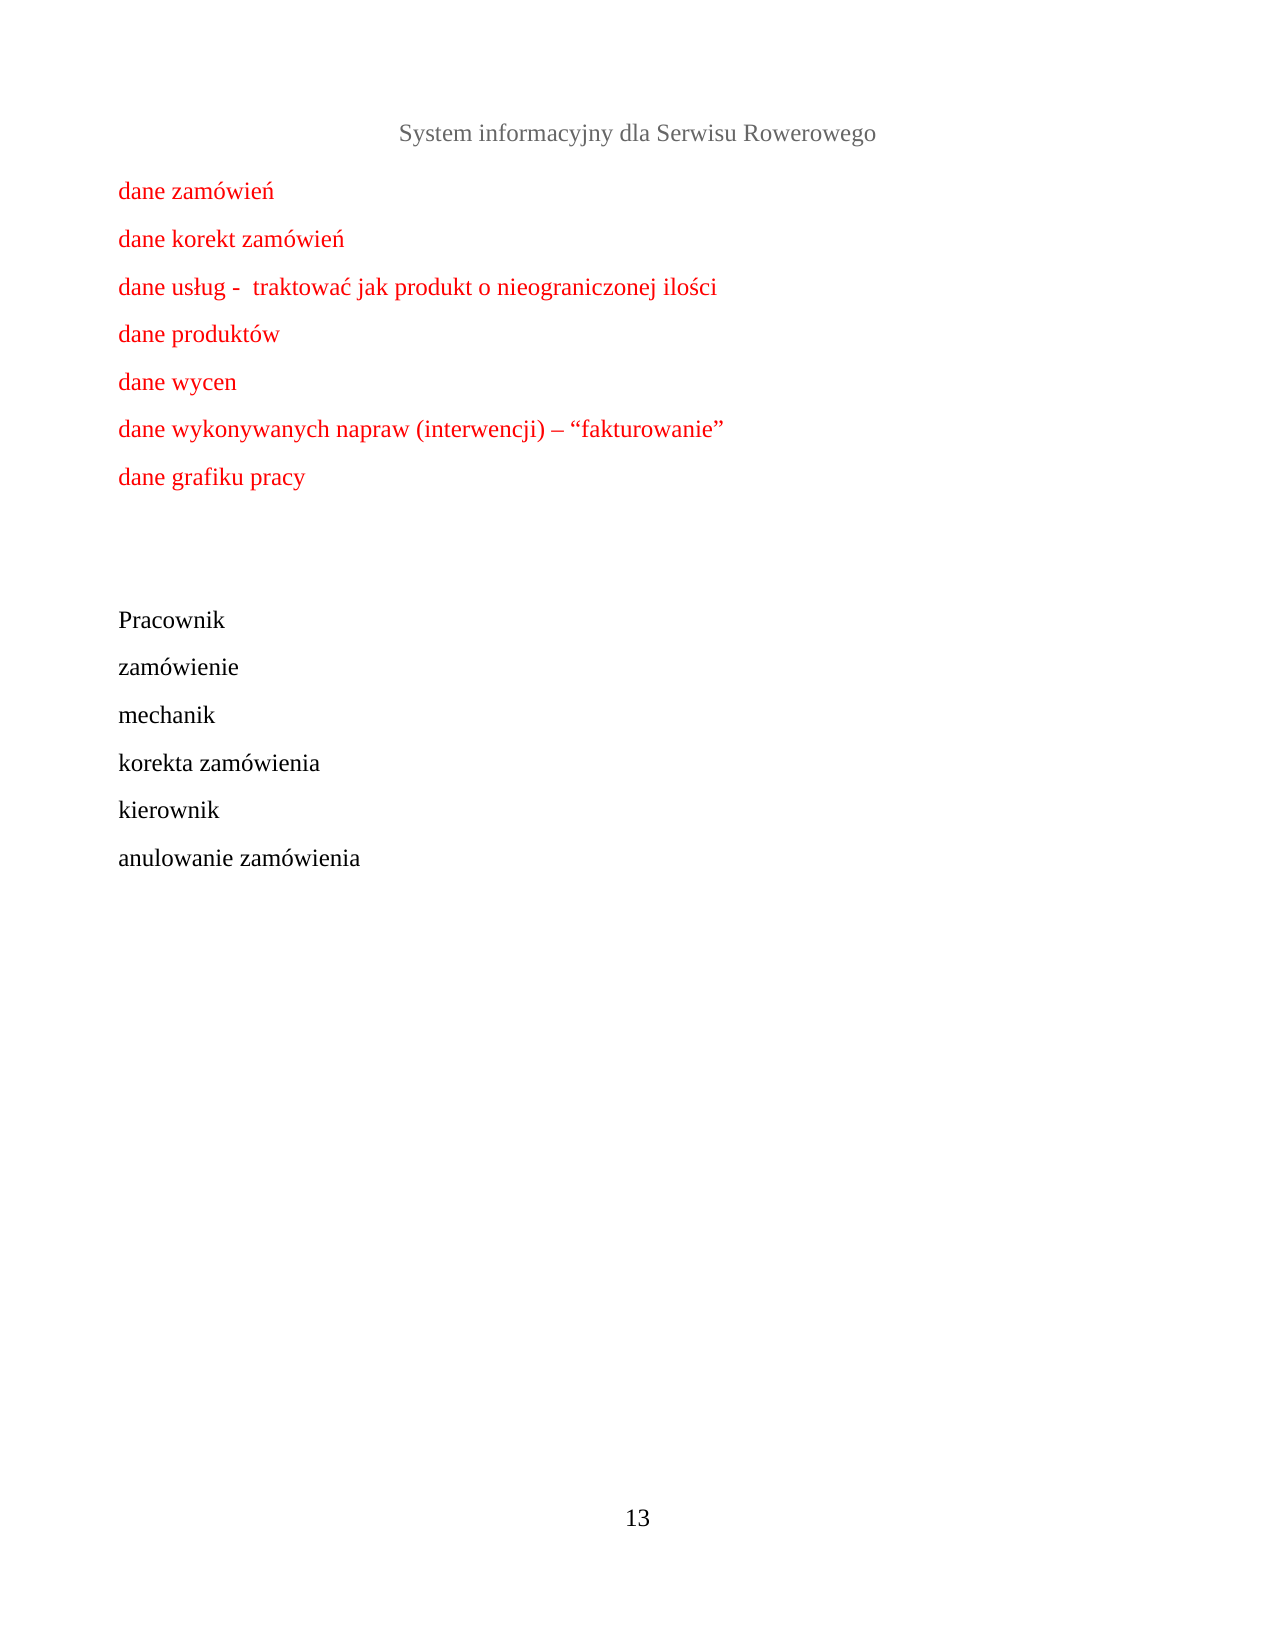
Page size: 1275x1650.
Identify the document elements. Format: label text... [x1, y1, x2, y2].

text kierownik [118, 795, 1157, 824]
text Pracownik [118, 605, 1157, 633]
text dane korekt zamówień [118, 224, 1157, 253]
text dane wycen [118, 367, 1157, 396]
text dane grafiku pracy [118, 462, 1157, 491]
text dane produktów [118, 319, 1157, 348]
text mechanik [118, 700, 1157, 729]
text dane wykonywanych napraw (interwencji) – “fakturowanie” [118, 414, 1157, 443]
text dane usług - traktować jak produkt o nieograniczonej ilości [118, 272, 1157, 300]
text korekta zamówienia [118, 748, 1157, 776]
text zamówienie [118, 652, 1157, 681]
text dane zamówień [118, 176, 1157, 205]
text anulowanie zamówienia [118, 843, 1157, 872]
